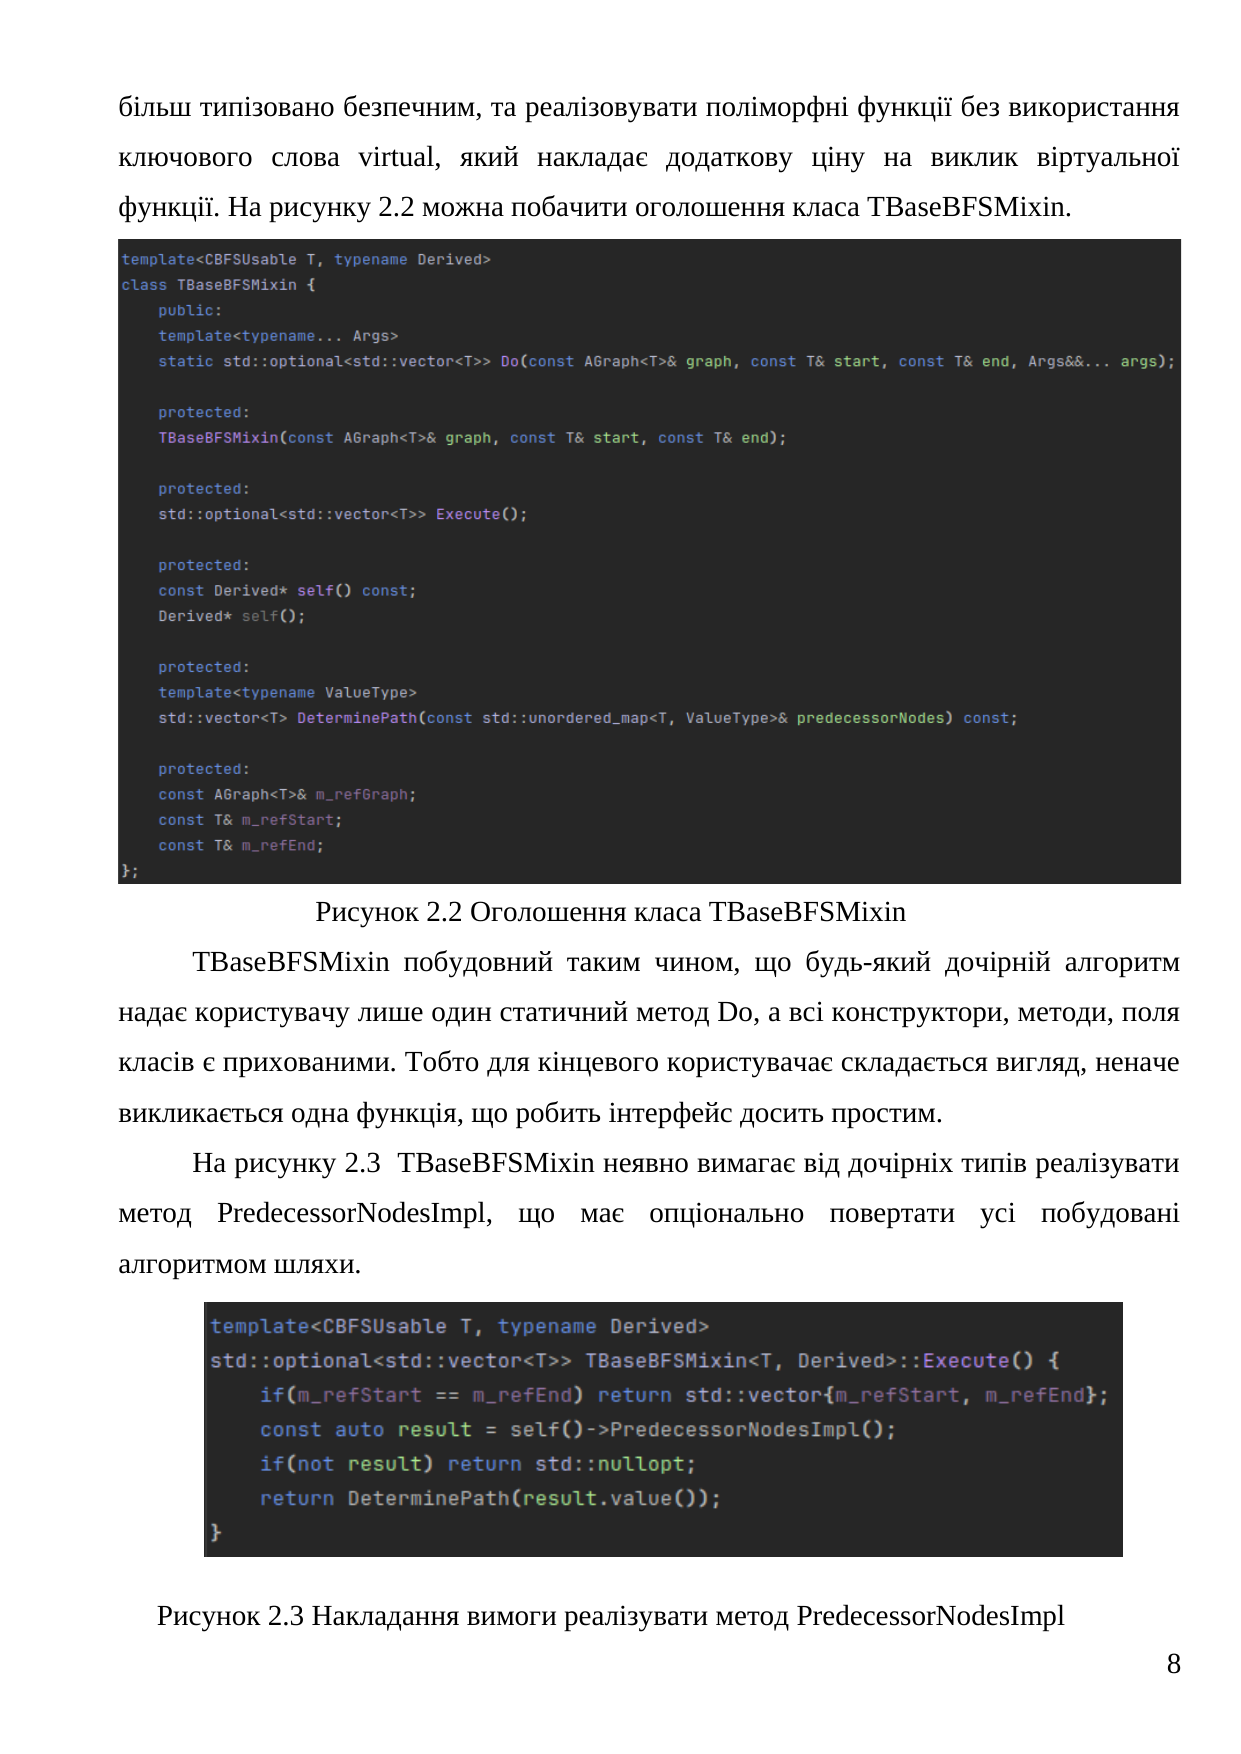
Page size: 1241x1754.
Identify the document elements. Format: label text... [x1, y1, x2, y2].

list Оголошення класа TBaseBFSMixin [118, 884, 1181, 927]
picture [204, 1302, 1123, 1557]
text На рисунку 2.3 TBaseBFSMixin неявно вимагає від дочірніх типів реалізувати метод PredecessorNodesImpl, що має опціонально повертати усі побудовані алгоритмом шляхи. [118, 1145, 1181, 1279]
picture [118, 239, 1182, 884]
list Накладання вимоги реалізувати метод PredecessorNodesImpl [118, 1598, 1181, 1632]
text більш типізовано безпечним, та реалізовувати поліморфні функції без використання ключового слова virtual, який накладає додаткову ціну на виклик віртуальної функції. На рисунку 2.2 можна побачити оголошення класа TBaseBFSMixin. [118, 89, 1181, 223]
text TBaseBFSMixin побудовний таким чином, що будь-який дочірній алгоритм надає користувачу лише один статичний метод Do, а всі конструктори, методи, поля класів є прихованими. Тобто для кінцевого користувачає складається вигляд, неначе викликається одна функція, що робить інтерфейс досить простим. [118, 944, 1181, 1128]
